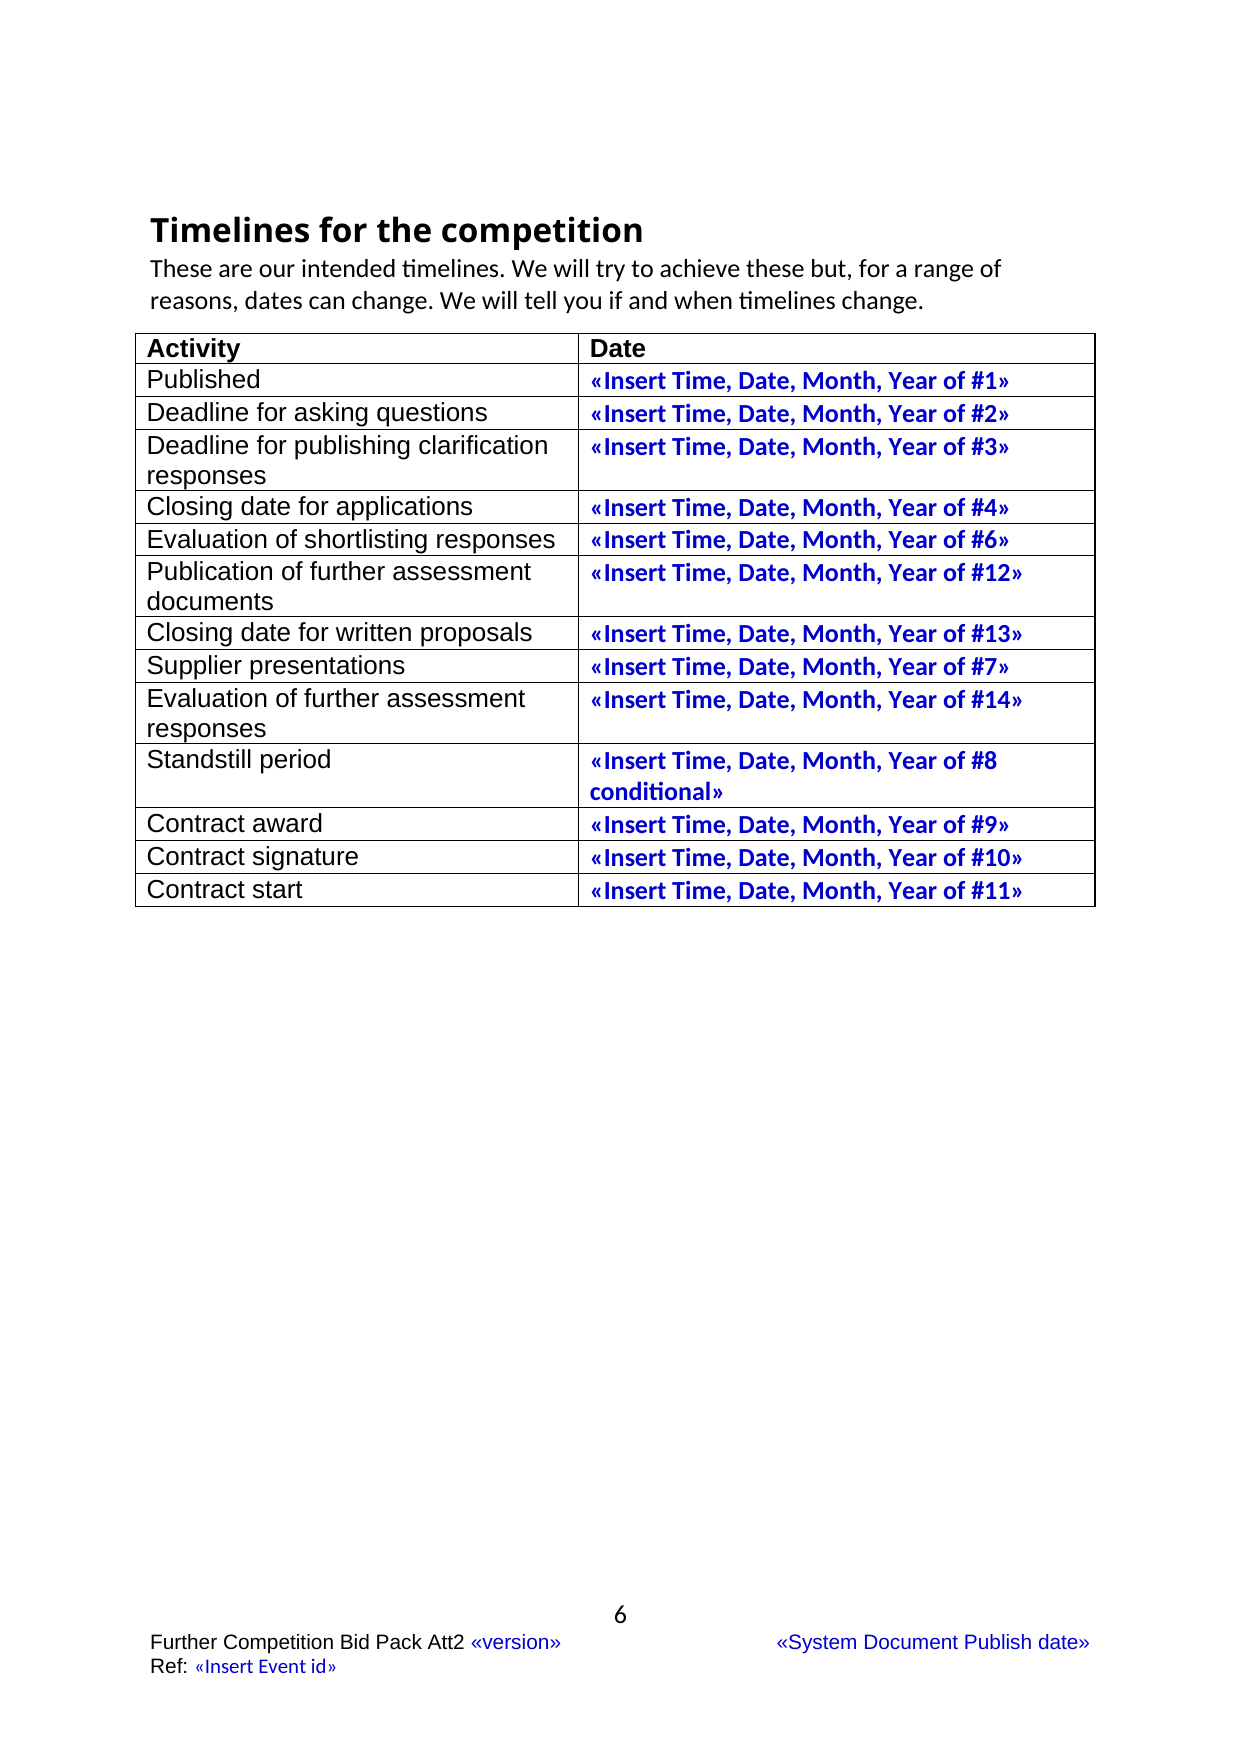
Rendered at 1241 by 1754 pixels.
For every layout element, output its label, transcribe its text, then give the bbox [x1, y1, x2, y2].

table_cell Closing date for applications [136, 491, 578, 523]
table_cell Contract start [136, 874, 578, 906]
table_cell «Insert Time, Date, Month, Year of #1» [579, 364, 1094, 396]
table_cell Deadline for publishing clarification responses [136, 430, 578, 490]
table_cell «Insert Time, Date, Month, Year of #13» [579, 617, 1094, 649]
subtitle Timelines for the competition [150, 207, 1090, 252]
table_cell «Insert Time, Date, Month, Year of #10» [579, 841, 1094, 873]
table_cell «Insert Time, Date, Month, Year of #3» [579, 430, 1094, 490]
table_cell Published [136, 364, 578, 396]
table_cell «Insert Time, Date, Month, Year of #9» [579, 808, 1094, 840]
table_cell «Insert Time, Date, Month, Year of #14» [579, 683, 1094, 743]
table_cell Closing date for written proposals [136, 617, 578, 649]
table_cell «Insert Time, Date, Month, Year of #4» [579, 491, 1094, 523]
table_cell «Insert Time, Date, Month, Year of #12» [579, 556, 1094, 616]
table_cell «Insert Time, Date, Month, Year of #8 conditional» [579, 744, 1094, 807]
table_cell Standstill period [136, 744, 578, 807]
table_header Date [579, 334, 1094, 363]
table_cell Supplier presentations [136, 650, 578, 682]
table_cell Publication of further assessment documents [136, 556, 578, 616]
table_cell Evaluation of further assessment responses [136, 683, 578, 743]
table_cell Evaluation of shortlisting responses [136, 524, 578, 555]
table_header Activity [136, 334, 578, 363]
text These are our intended timelines. We will try to achieve these but, for a range of reasons, dates can change. We will tell you if and when timelines change. [150, 252, 1090, 316]
table_cell Deadline for asking questions [136, 397, 578, 429]
table_cell «Insert Time, Date, Month, Year of #11» [579, 874, 1094, 906]
table_cell «Insert Time, Date, Month, Year of #2» [579, 397, 1094, 429]
table_cell «Insert Time, Date, Month, Year of #6» [579, 524, 1094, 555]
table_cell «Insert Time, Date, Month, Year of #7» [579, 650, 1094, 682]
table_cell Contract signature [136, 841, 578, 873]
table_cell Contract award [136, 808, 578, 840]
